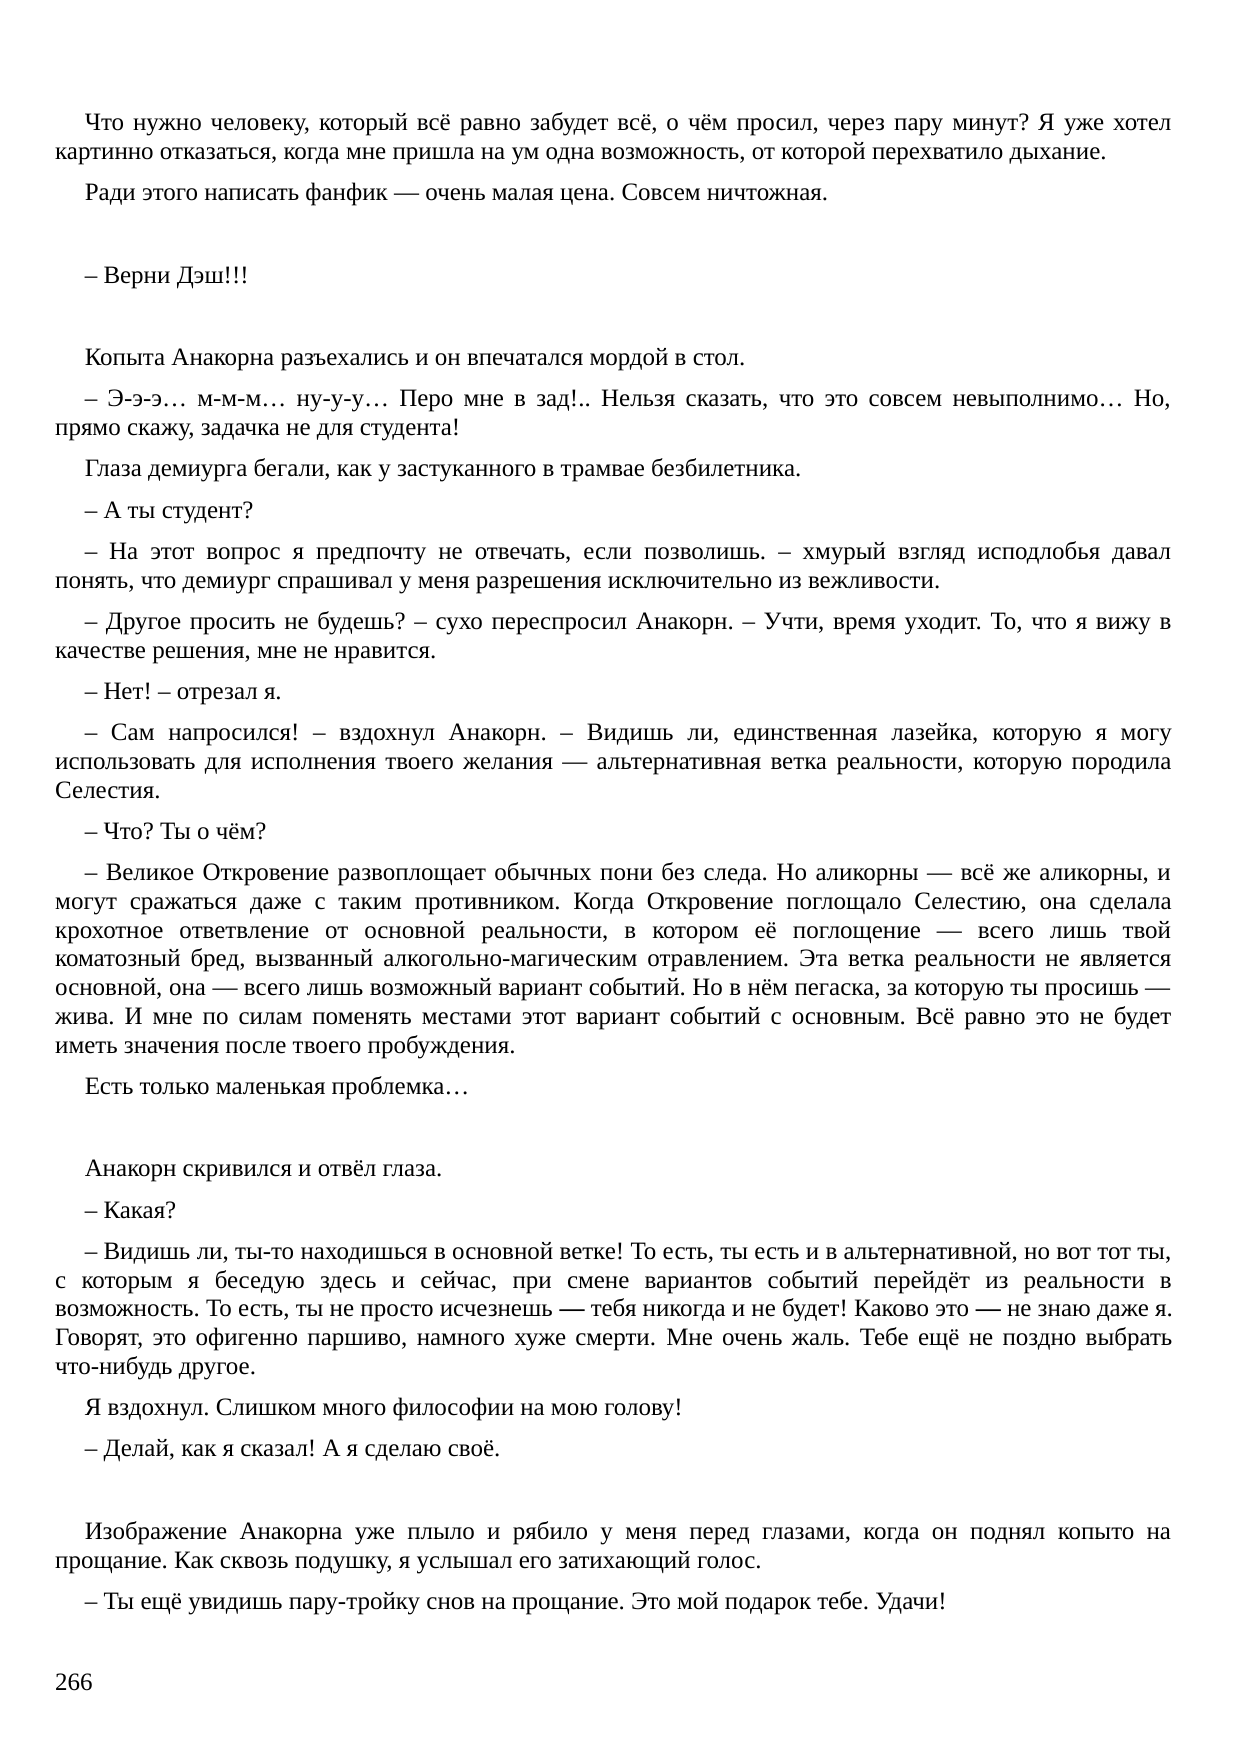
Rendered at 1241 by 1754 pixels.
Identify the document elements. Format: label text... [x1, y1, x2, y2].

text Анакорн скривился и отвёл глаза. [55, 1153, 1173, 1182]
text Изображение Анакорна уже плыло и рябило у меня перед глазами, когда он поднял копыто на прощание. Как сквозь подушку, я услышал его затихающий голос. [55, 1516, 1173, 1573]
text – Делай, как я сказал! А я сделаю своё. [55, 1433, 1173, 1462]
text – Сам напросился! – вздохнул Анакорн. – Видишь ли, единственная лазейка, которую я могу использовать для исполнения твоего желания — альтернативная ветка реальности, которую породила Селестия. [55, 717, 1173, 803]
text Ради этого написать фанфик — очень малая цена. Совсем ничтожная. [55, 177, 1173, 206]
text – Великое Откровение развоплощает обычных пони без следа. Но аликорны — всё же аликорны, и могут сражаться даже с таким противником. Когда Откровение поглощало Селестию, она сделала крохотное ответвление от основной реальности, в котором её поглощение — всего лишь твой коматозный бред, вызванный алкогольно-магическим отравлением. Эта ветка реальности не является основной, она — всего лишь возможный вариант событий. Но в нём пегаска, за которую ты просишь — жива. И мне по силам поменять местами этот вариант событий с основным. Всё равно это не будет иметь значения после твоего пробуждения. [55, 857, 1173, 1058]
text – На этот вопрос я предпочту не отвечать, если позволишь. – хмурый взгляд исподлобья давал понять, что демиург спрашивал у меня разрешения исключительно из вежливости. [55, 536, 1173, 593]
text – Верни Дэш!!! [55, 260, 1173, 288]
text – Что? Ты о чём? [55, 816, 1173, 845]
text – Какая? [55, 1195, 1173, 1223]
text Копыта Анакорна разъехались и он впечатался мордой в стол. [55, 342, 1173, 371]
text Есть только маленькая проблемка… [55, 1071, 1173, 1100]
text – Ты ещё увидишь пару-тройку снов на прощание. Это мой подарок тебе. Удачи! [55, 1586, 1173, 1615]
text Что нужно человеку, который всё равно забудет всё, о чём просил, через пару минут? Я уже хотел картинно отказаться, когда мне пришла на ум одна возможность, от которой перехватило дыхание. [55, 107, 1173, 165]
text Я вздохнул. Слишком много философии на мою голову! [55, 1392, 1173, 1421]
text – Э-э-э… м-м-м… ну-у-у… Перо мне в зад!.. Нельзя сказать, что это совсем невыполнимо… Но, прямо скажу, задачка не для студента! [55, 383, 1173, 441]
text – Нет! – отрезал я. [55, 676, 1173, 705]
text – А ты студент? [55, 495, 1173, 523]
text Глаза демиурга бегали, как у застуканного в трамвае безбилетника. [55, 453, 1173, 482]
text – Видишь ли, ты-то находишься в основной ветке! То есть, ты есть и в альтернативной, но вот тот ты, с которым я беседую здесь и сейчас, при смене вариантов событий перейдёт из реальности в возможность. То есть, ты не просто исчезнешь — тебя никогда и не будет! Каково это — не знаю даже я. Говорят, это офигенно паршиво, намного хуже смерти. Мне очень жаль. Тебе ещё не поздно выбрать что-нибудь другое. [55, 1236, 1173, 1380]
text – Другое просить не будешь? – сухо переспросил Анакорн. – Учти, время уходит. То, что я вижу в качестве решения, мне не нравится. [55, 606, 1173, 663]
